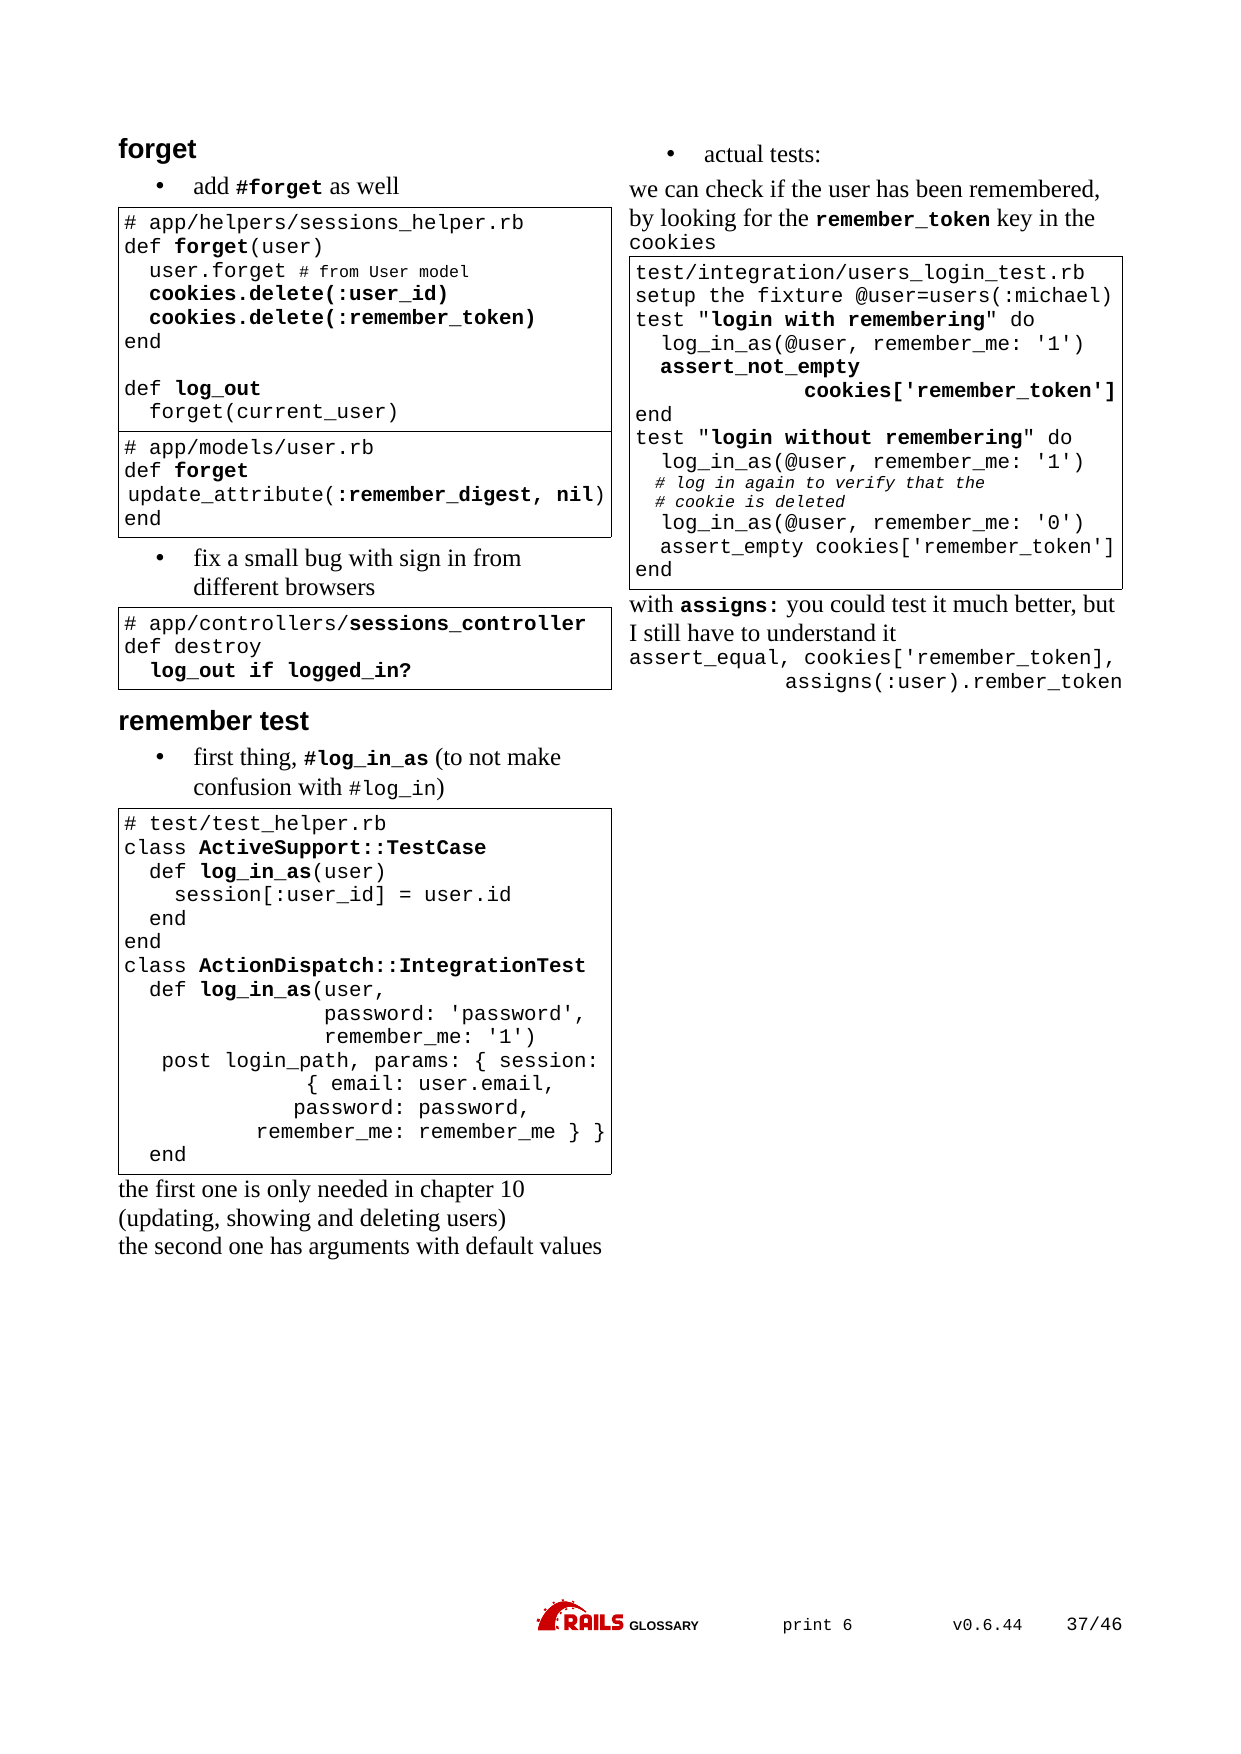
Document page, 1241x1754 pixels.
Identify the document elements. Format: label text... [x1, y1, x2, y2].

table_cell # app/models/user.rb def forget update_attribute(:remember_digest, nil) end [119, 432, 611, 537]
subtitle remember test [118, 704, 611, 736]
table_header test/integration/users_login_test.rb setup the fixture @user=users(:michael) test "login with remembering" do log_in_as(@user, remember_me: '1') assert_not_empty cookies['remember_token'] end test "login without remembering" do log_in_as(@user, remember_me: '1') # log in again to verify that the # cookie is deleted log_in_as(@user, remember_me: '0') assert_empty cookies['remember_token'] end [630, 257, 1122, 589]
table_header # test/test_helper.rb class ActiveSupport::TestCase def log_in_as(user) session[:user_id] = user.id end end class ActionDispatch::IntegrationTest def log_in_as(user, password: 'password', remember_me: '1') post login_path, params: { session: { email: user.email, password: password, remember_me: remember_me } } end [119, 809, 611, 1174]
text assigns(:user).rember_token [629, 671, 1122, 694]
list fix a small bug with sign in from different browsers [156, 543, 611, 601]
list add #forget as well [156, 171, 611, 200]
subtitle forget [118, 133, 611, 165]
text we can check if the user has been remembered, by looking for the remember_token key in the cookies [629, 174, 1122, 256]
text the second one has arguments with default values [118, 1231, 611, 1260]
text the first one is only needed in chapter 10 (updating, showing and deleting users) [118, 1175, 611, 1231]
text with assigns: you could test it much better, but I still have to understand it [629, 590, 1122, 647]
table_header # app/controllers/sessions_controller def destroy log_out if logged_in? [119, 608, 611, 689]
text assert_equal, cookies['remember_token], [629, 647, 1122, 671]
list actual tests: [666, 139, 1122, 168]
list first thing, #log_in_as (to not make confusion with #log_in) [156, 742, 611, 801]
table_header # app/helpers/sessions_helper.rb def forget(user) user.forget # from User model cookies.delete(:user_id) cookies.delete(:remember_token) end def log_out forget(current_user) [119, 208, 611, 431]
